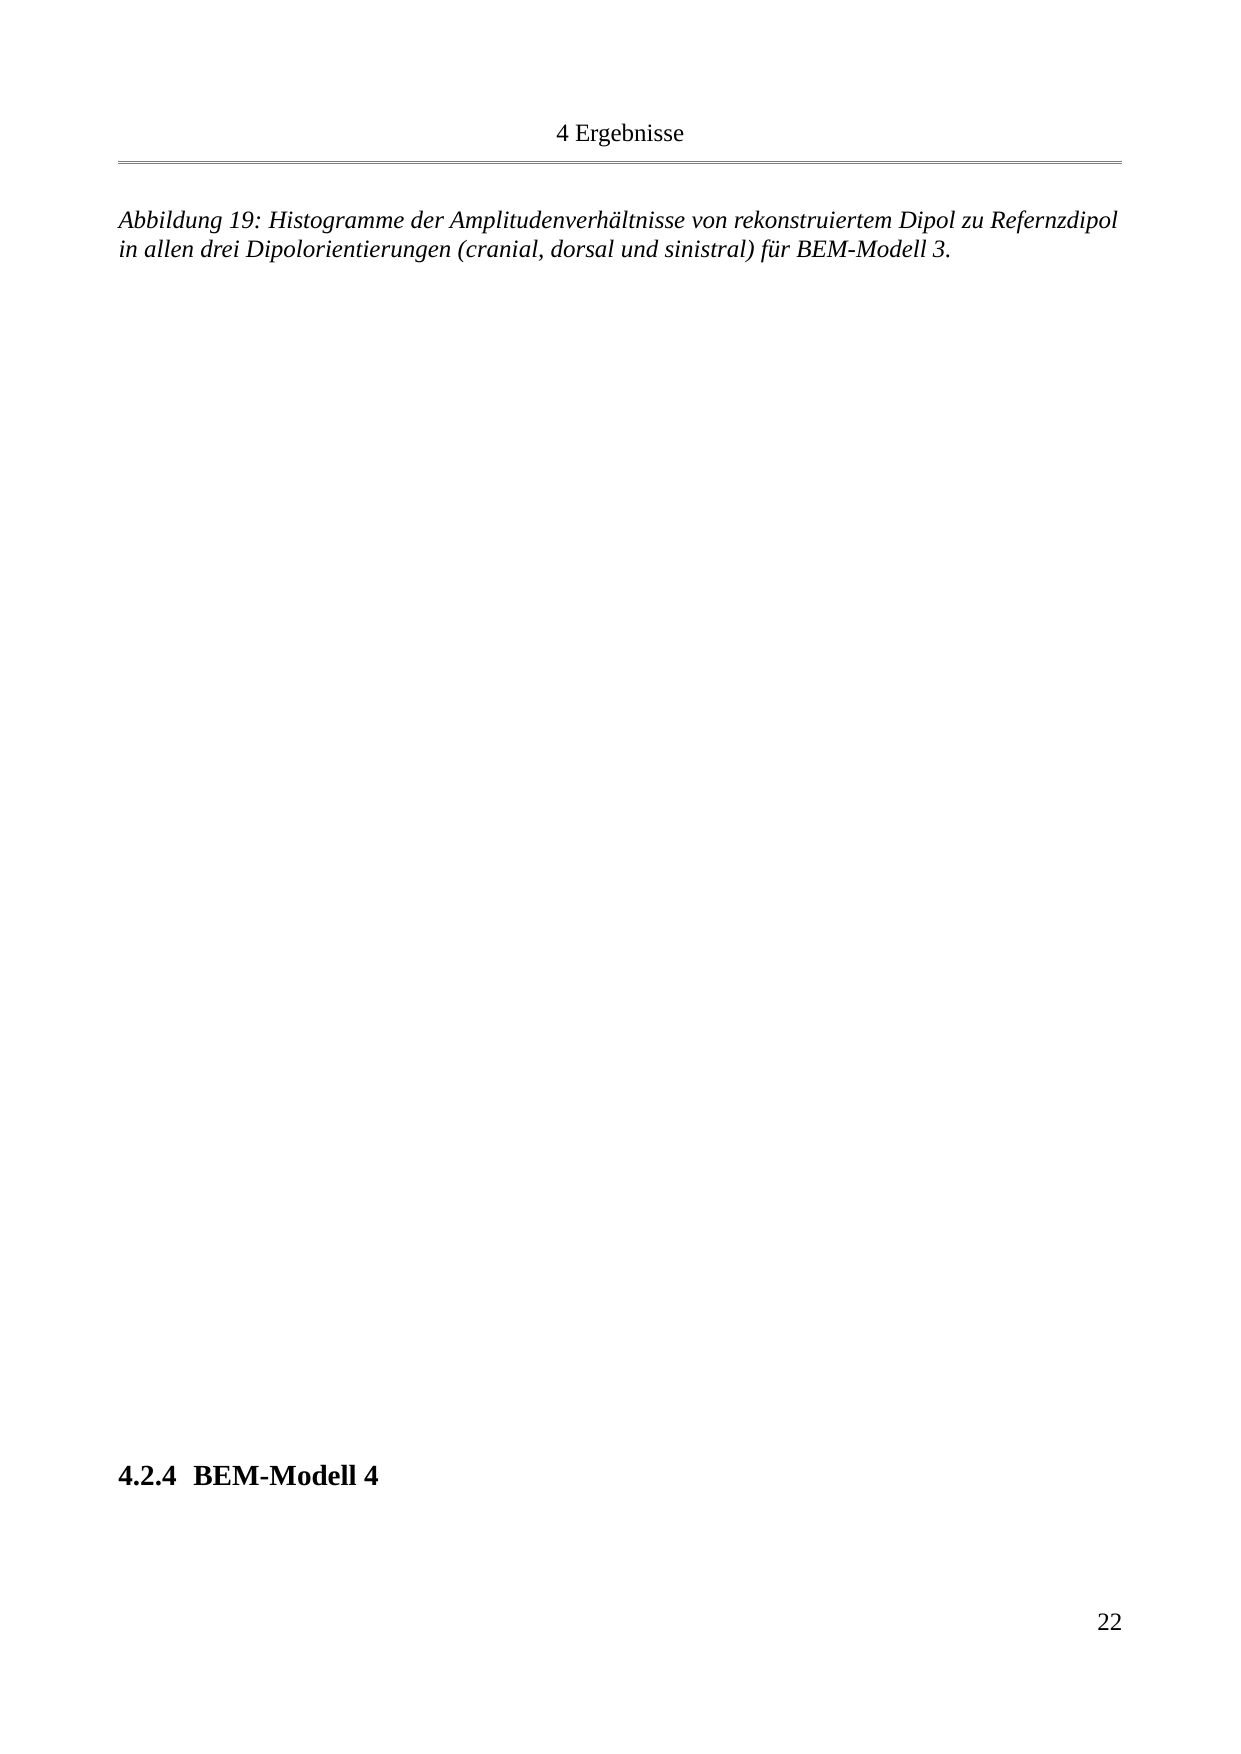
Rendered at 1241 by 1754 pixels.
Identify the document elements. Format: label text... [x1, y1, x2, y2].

subtitle BEM-Modell 4 [118, 1458, 1122, 1491]
text Abbildung 19: Histogramme der Amplitudenverhältnisse von rekonstruiertem Dipol zu Refernzdipol in allen drei Dipolorientierungen (cranial, dorsal und sinistral) für BEM-Modell 3. [118, 206, 1122, 263]
